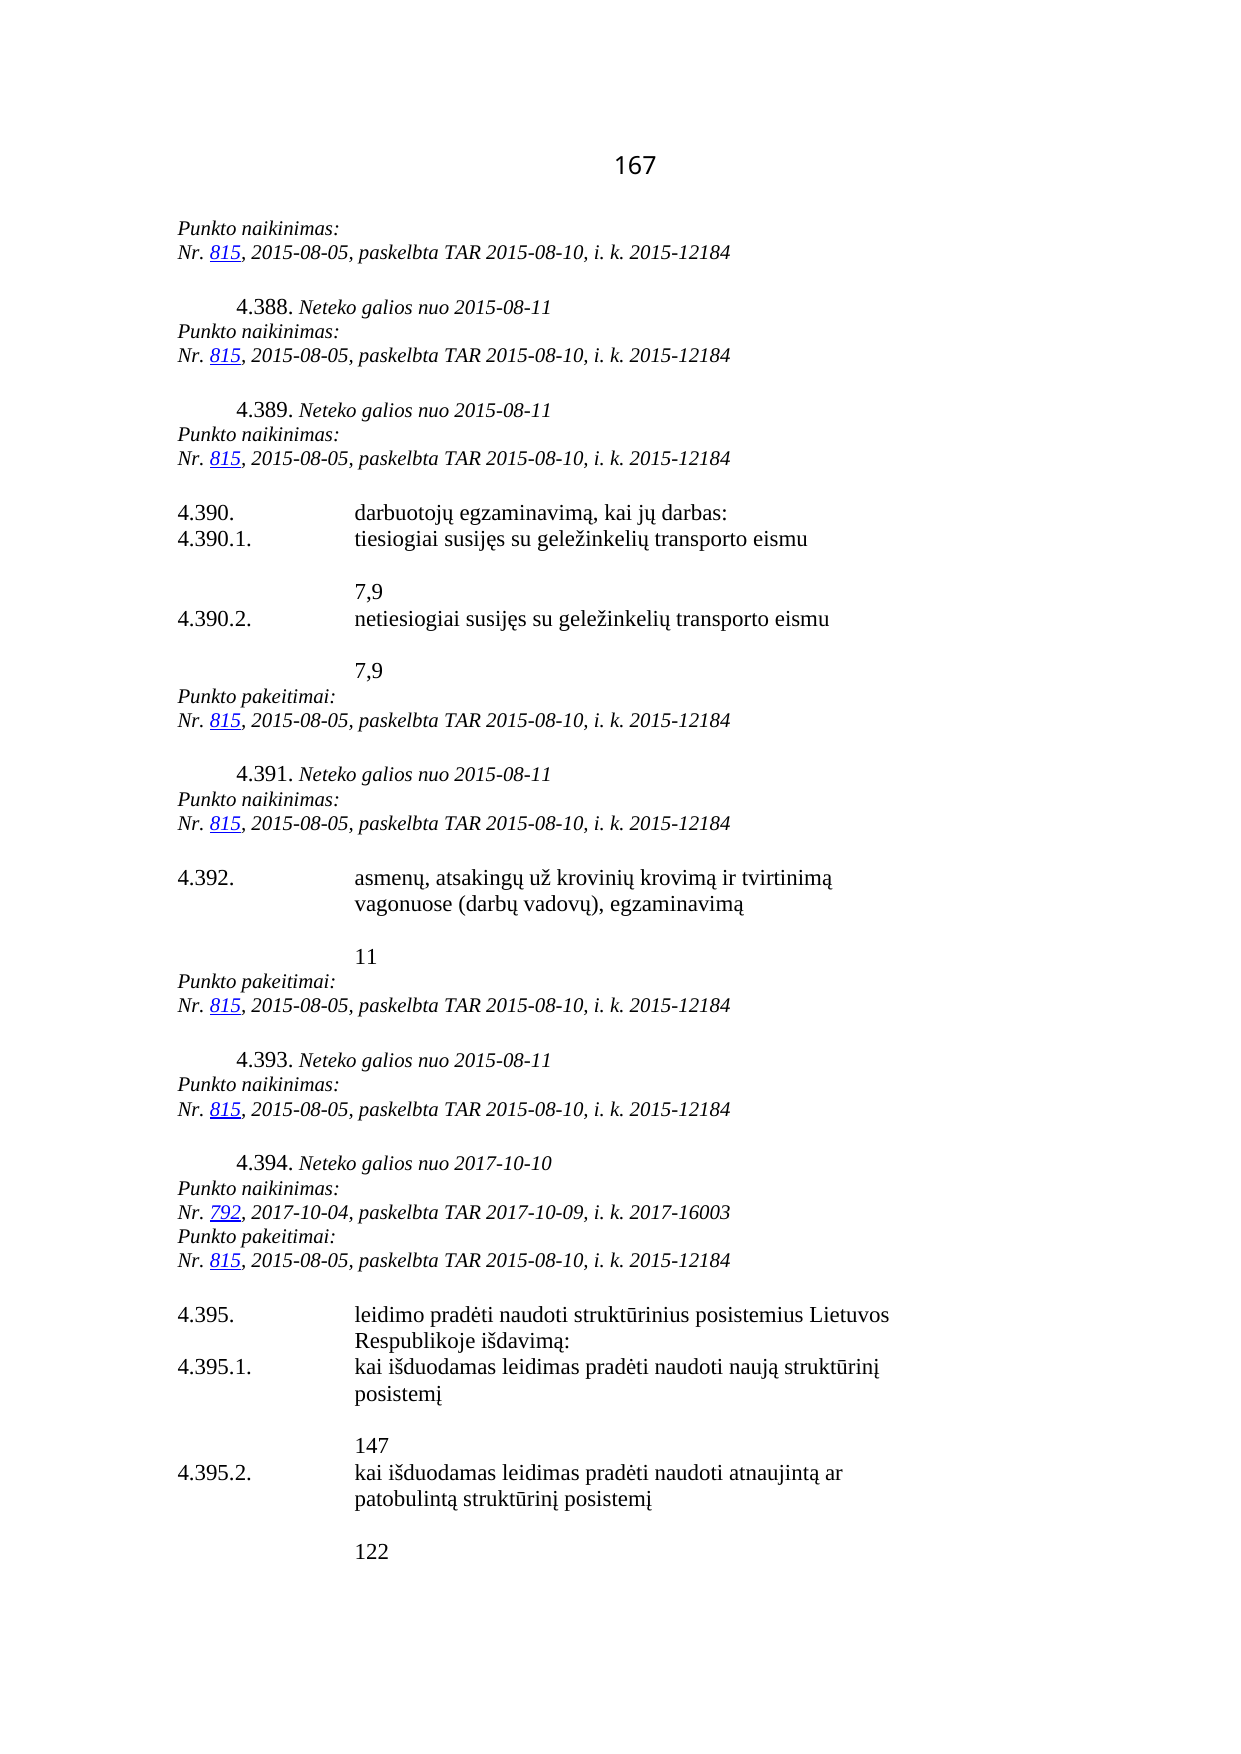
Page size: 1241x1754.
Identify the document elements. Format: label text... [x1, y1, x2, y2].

text Nr. 815, 2015-08-05, paskelbta TAR 2015-08-10, i. k. 2015-12184 [177, 708, 1093, 732]
text Punkto pakeitimai: [177, 684, 1093, 708]
text Punkto naikinimas: [177, 216, 1093, 240]
text Nr. 815, 2015-08-05, paskelbta TAR 2015-08-10, i. k. 2015-12184 [177, 1248, 1093, 1272]
text Nr. 815, 2015-08-05, paskelbta TAR 2015-08-10, i. k. 2015-12184 [177, 1096, 1093, 1121]
text posistemį 147 [354, 1380, 945, 1459]
text Punkto pakeitimai: [177, 969, 1093, 993]
text Punkto naikinimas: [177, 319, 1093, 343]
text 4.389. Neteko galios nuo 2015-08-11 [177, 396, 1093, 422]
text Punkto pakeitimai: [177, 1224, 1093, 1248]
text Nr. 815, 2015-08-05, paskelbta TAR 2015-08-10, i. k. 2015-12184 [177, 446, 1093, 470]
text 4.390.1. tiesiogiai susijęs su geležinkelių transporto eismu 7,9 [177, 526, 945, 604]
text vagonuose (darbų vadovų), egzaminavimą 11 [354, 890, 945, 969]
text 4.393. Neteko galios nuo 2015-08-11 [177, 1046, 1093, 1072]
text 4.392. asmenų, atsakingų už krovinių krovimą ir tvirtinimą [177, 864, 945, 890]
text 4.390. darbuotojų egzaminavimą, kai jų darbas: [177, 499, 945, 526]
text 4.390.2. netiesiogiai susijęs su geležinkelių transporto eismu 7,9 [177, 604, 945, 684]
text 4.395. leidimo pradėti naudoti struktūrinius posistemius Lietuvos [177, 1301, 945, 1327]
text Nr. 815, 2015-08-05, paskelbta TAR 2015-08-10, i. k. 2015-12184 [177, 993, 1093, 1017]
text Punkto naikinimas: [177, 422, 1093, 446]
text patobulintą struktūrinį posistemį 122 [354, 1485, 945, 1564]
text Nr. 815, 2015-08-05, paskelbta TAR 2015-08-10, i. k. 2015-12184 [177, 240, 1093, 264]
text Punkto naikinimas: [177, 787, 1093, 811]
text 4.391. Neteko galios nuo 2015-08-11 [177, 761, 1093, 787]
text Punkto naikinimas: [177, 1072, 1093, 1096]
text Respublikoje išdavimą: [354, 1327, 945, 1353]
text Nr. 792, 2017-10-04, paskelbta TAR 2017-10-09, i. k. 2017-16003 [177, 1200, 1093, 1224]
text Nr. 815, 2015-08-05, paskelbta TAR 2015-08-10, i. k. 2015-12184 [177, 343, 1093, 367]
text 4.395.2. kai išduodamas leidimas pradėti naudoti atnaujintą ar [177, 1459, 945, 1485]
text Punkto naikinimas: [177, 1176, 1093, 1200]
text Nr. 815, 2015-08-05, paskelbta TAR 2015-08-10, i. k. 2015-12184 [177, 811, 1093, 835]
text 4.394. Neteko galios nuo 2017-10-10 [177, 1149, 1093, 1176]
text 4.388. Neteko galios nuo 2015-08-11 [177, 293, 1093, 319]
text 4.395.1. kai išduodamas leidimas pradėti naudoti naują struktūrinį [177, 1353, 945, 1380]
